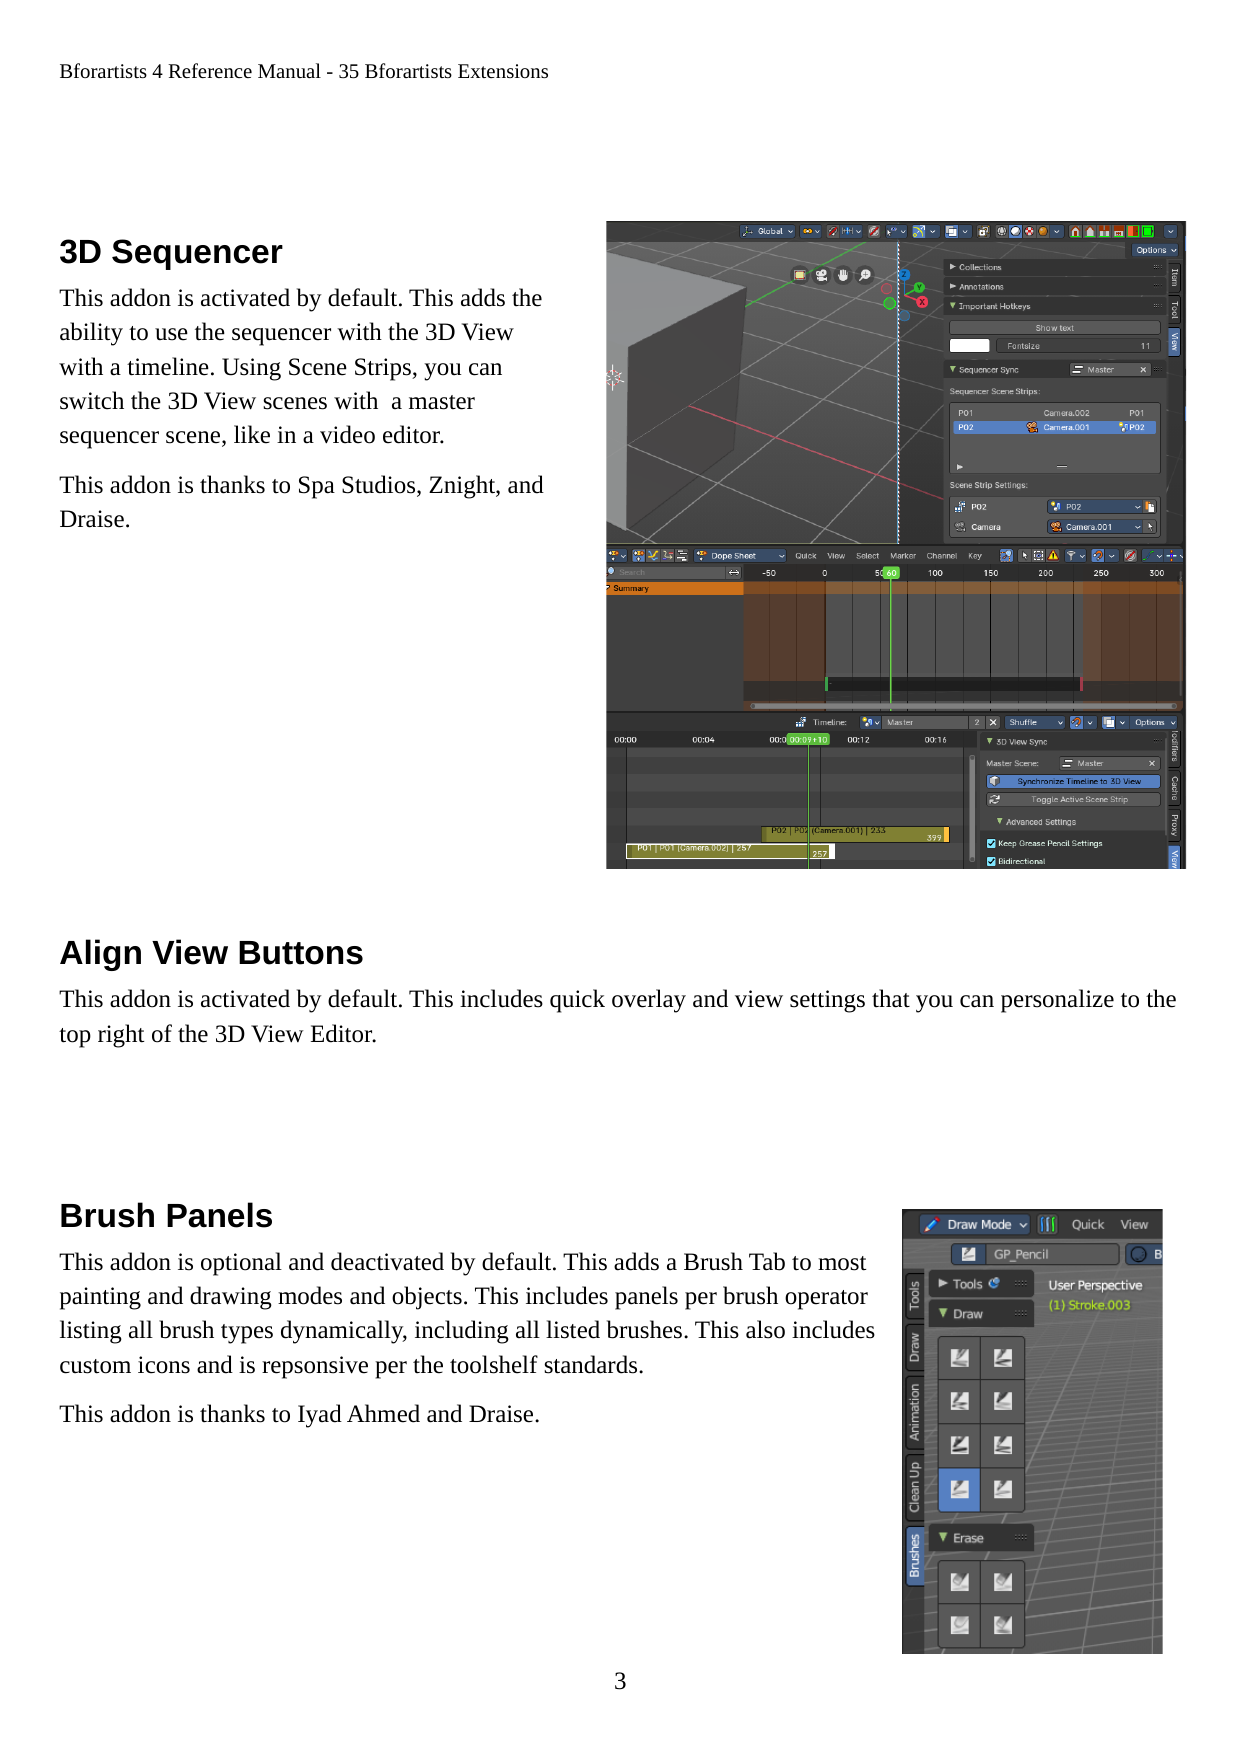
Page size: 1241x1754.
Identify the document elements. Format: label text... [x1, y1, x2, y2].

text This addon is thanks to Iyad Ahmed and Draise. [59, 1399, 902, 1428]
subtitle 3D Sequencer [59, 232, 606, 270]
text This addon is activated by default. This includes quick overlay and view settings that you can personalize to the top right of the 3D View Editor. [59, 984, 1181, 1047]
text This addon is optional and deactivated by default. This adds a Brush Tab to most painting and drawing modes and objects. This includes panels per brush operator listing all brush types dynamically, including all listed brushes. This also includes custom icons and is repsonsive per the toolshelf standards. [59, 1247, 902, 1379]
text This addon is activated by default. This adds the ability to use the sequencer with the 3D View with a timeline. Using Scene Strips, you can switch the 3D View scenes with a master sequencer scene, like in a video editor. [59, 283, 606, 449]
picture [606, 221, 1187, 869]
text This addon is thanks to Spa Studios, Znight, and Draise. [59, 470, 606, 533]
subtitle Align View Buttons [59, 933, 1181, 972]
picture [902, 1209, 1163, 1654]
subtitle Brush Panels [59, 1196, 1181, 1234]
